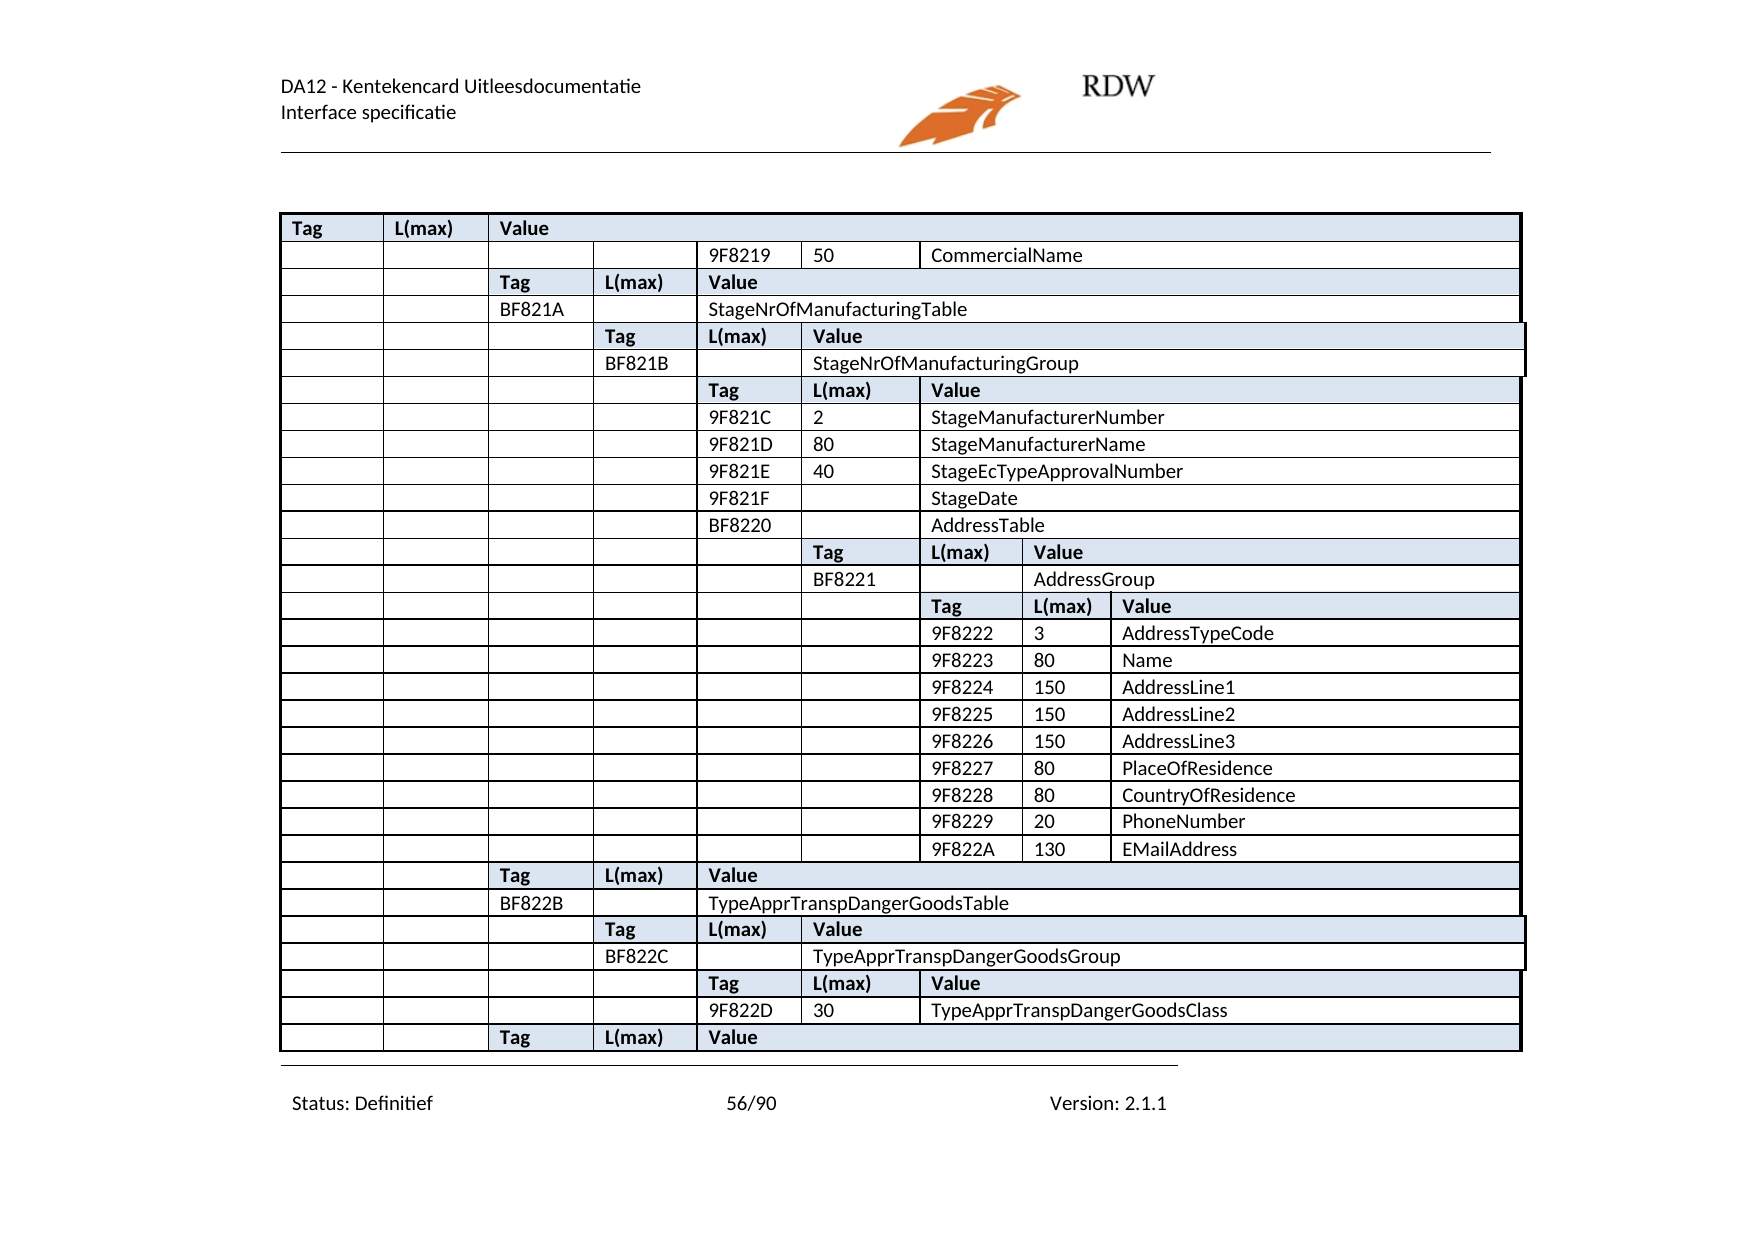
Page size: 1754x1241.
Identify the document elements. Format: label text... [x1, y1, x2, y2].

table_cell [1525, 241, 1529, 268]
table_cell Value [921, 971, 1519, 996]
table_cell 80 [1023, 755, 1110, 780]
table_cell [489, 323, 593, 348]
table_cell [489, 620, 593, 645]
table_cell AddressLine3 [1112, 728, 1519, 753]
table_cell [282, 701, 383, 726]
table_cell [1525, 753, 1529, 780]
table_cell [698, 350, 801, 376]
table_cell [489, 404, 593, 429]
table_cell AddressGroup [1023, 566, 1519, 591]
table_cell [1529, 942, 1533, 969]
table_cell [384, 458, 488, 483]
table_cell [489, 701, 593, 726]
table_cell [1525, 969, 1529, 996]
table_cell [921, 566, 1022, 591]
table_cell 130 [1023, 836, 1110, 861]
table_cell Name [1112, 647, 1519, 672]
table_cell [282, 404, 383, 429]
table_header [1529, 212, 1533, 241]
table_cell [282, 944, 383, 969]
table_cell [802, 674, 919, 699]
table_cell 9F822D [698, 998, 801, 1023]
table_cell 9F821C [698, 404, 801, 429]
table_cell Tag [594, 323, 696, 348]
table_cell [282, 836, 383, 861]
table_cell BF821B [594, 350, 696, 376]
table_cell [384, 971, 488, 996]
table_cell AddressLine1 [1112, 674, 1519, 699]
table_cell [384, 1025, 488, 1050]
table_cell L(max) [594, 863, 696, 888]
table_cell 2 [802, 404, 919, 429]
table_cell [698, 593, 801, 618]
table_cell [1529, 726, 1533, 753]
table_header [1525, 212, 1529, 241]
table_cell Tag [698, 971, 801, 996]
table_cell Value [1112, 593, 1519, 618]
table_cell [1525, 699, 1529, 726]
table_cell [594, 728, 696, 753]
table_cell [698, 566, 801, 591]
table_cell [489, 350, 593, 376]
table_cell [282, 431, 383, 456]
table_header L(max) [384, 215, 488, 241]
table_cell [1529, 969, 1533, 996]
table_cell [384, 350, 488, 376]
table_cell [802, 782, 919, 807]
table_cell [282, 377, 383, 402]
table_cell [1529, 241, 1533, 268]
table_cell [1529, 538, 1533, 564]
table_cell [489, 593, 593, 618]
table_cell [1529, 618, 1533, 645]
table_cell [1529, 591, 1533, 618]
table_cell [1525, 403, 1529, 429]
table_cell [282, 566, 383, 591]
table_cell [1529, 510, 1533, 537]
table_cell [594, 890, 696, 915]
table_cell StageDate [921, 485, 1519, 510]
table_cell Value [921, 377, 1519, 402]
table_cell [1529, 295, 1533, 322]
table_cell StageManufacturerNumber [921, 404, 1519, 429]
table_cell [282, 242, 383, 268]
table_cell [594, 674, 696, 699]
table_cell [594, 377, 696, 402]
table_cell [384, 539, 488, 564]
table_cell [594, 755, 696, 780]
table_cell 9F8225 [921, 701, 1022, 726]
table_cell 80 [1023, 647, 1110, 672]
table_cell [594, 404, 696, 429]
table_cell [594, 836, 696, 861]
table_cell [489, 377, 593, 402]
table_cell 50 [802, 242, 919, 268]
table_cell [1529, 322, 1533, 348]
table_cell [594, 431, 696, 456]
table_cell Tag [802, 539, 919, 564]
table_cell [282, 917, 383, 942]
table_cell Tag [698, 377, 801, 402]
table_cell Tag [594, 917, 696, 942]
table_cell [384, 890, 488, 915]
table_cell [1529, 564, 1533, 591]
table_cell [282, 269, 383, 294]
table_cell [698, 944, 801, 969]
table_cell [1529, 834, 1533, 861]
table_cell [384, 593, 488, 618]
table_cell [1525, 861, 1529, 888]
table_cell [1525, 538, 1529, 564]
table_cell 9F822A [921, 836, 1022, 861]
table_cell [489, 917, 593, 942]
table_cell [489, 782, 593, 807]
table_cell [282, 485, 383, 510]
table_cell [802, 728, 919, 753]
table_cell [384, 620, 488, 645]
table_cell [1529, 672, 1533, 699]
table_cell [489, 647, 593, 672]
table_cell 9F821F [698, 485, 801, 510]
table_cell PhoneNumber [1112, 809, 1519, 834]
table_cell 9F8227 [921, 755, 1022, 780]
table_cell 150 [1023, 674, 1110, 699]
table_cell L(max) [802, 377, 919, 402]
table_cell [282, 458, 383, 483]
table_cell [1525, 376, 1529, 402]
table_cell [489, 755, 593, 780]
table_cell [1529, 807, 1533, 834]
table_cell L(max) [802, 971, 919, 996]
table_cell CountryOfResidence [1112, 782, 1519, 807]
table_cell [594, 566, 696, 591]
table_cell [1525, 510, 1529, 537]
table_cell [489, 809, 593, 834]
table_cell [1529, 349, 1533, 376]
table_cell TypeApprTranspDangerGoodsGroup [802, 944, 1524, 969]
table_cell [1529, 915, 1533, 942]
table_cell [1529, 484, 1533, 510]
table_cell Tag [921, 593, 1022, 618]
table_cell [594, 485, 696, 510]
table_cell [1525, 888, 1529, 915]
table_cell [1525, 618, 1529, 645]
table_cell 9F8226 [921, 728, 1022, 753]
table_cell [1525, 780, 1529, 807]
table_cell [1525, 996, 1529, 1023]
table_cell [1529, 1023, 1533, 1050]
table_cell [802, 512, 919, 537]
table_cell L(max) [594, 1025, 696, 1050]
table_cell [594, 647, 696, 672]
table_cell [384, 512, 488, 537]
table_cell 150 [1023, 728, 1110, 753]
table_cell [698, 809, 801, 834]
table_cell [1525, 672, 1529, 699]
table_cell [802, 593, 919, 618]
table_cell Value [802, 323, 1524, 348]
table_cell [594, 971, 696, 996]
table_cell [282, 809, 383, 834]
table_cell [489, 944, 593, 969]
table_cell Value [698, 269, 1519, 294]
table_cell [384, 701, 488, 726]
table_cell [1529, 780, 1533, 807]
table_cell [384, 674, 488, 699]
table_cell Tag [489, 863, 593, 888]
table_cell [1525, 430, 1529, 456]
table_cell AddressLine2 [1112, 701, 1519, 726]
table_cell BF822C [594, 944, 696, 969]
table_cell [802, 485, 919, 510]
table_cell [594, 593, 696, 618]
table_cell [282, 296, 383, 322]
table_cell [1525, 295, 1529, 322]
table_cell [384, 917, 488, 942]
table_cell [1525, 834, 1529, 861]
table_cell [384, 998, 488, 1023]
table_cell [489, 512, 593, 537]
table_cell [1529, 996, 1533, 1023]
table_cell [384, 809, 488, 834]
table_cell 150 [1023, 701, 1110, 726]
table_cell [698, 539, 801, 564]
table_cell BF821A [489, 296, 593, 322]
table_cell StageEcTypeApprovalNumber [921, 458, 1519, 483]
table_cell [282, 782, 383, 807]
table_cell 9F8222 [921, 620, 1022, 645]
table_cell 80 [802, 431, 919, 456]
table_cell [282, 1025, 383, 1050]
table_cell Value [1023, 539, 1519, 564]
table_cell 3 [1023, 620, 1110, 645]
table_cell 80 [1023, 782, 1110, 807]
table_cell [489, 539, 593, 564]
table_cell [698, 728, 801, 753]
table_cell [594, 998, 696, 1023]
table_cell 9F821E [698, 458, 801, 483]
table_cell [1529, 430, 1533, 456]
table_cell BF822B [489, 890, 593, 915]
table_cell [802, 809, 919, 834]
table_cell [802, 755, 919, 780]
table_cell [1529, 456, 1533, 483]
table_cell [802, 620, 919, 645]
table_cell L(max) [594, 269, 696, 294]
table_cell [594, 539, 696, 564]
table_cell [698, 782, 801, 807]
table_cell [594, 701, 696, 726]
table_cell Tag [489, 1025, 593, 1050]
table_cell [384, 269, 488, 294]
table_cell [282, 728, 383, 753]
table_cell [384, 728, 488, 753]
table_cell EMailAddress [1112, 836, 1519, 861]
table_cell [594, 620, 696, 645]
table_cell [384, 296, 488, 322]
table_cell 9F8224 [921, 674, 1022, 699]
table_cell [282, 593, 383, 618]
table_cell [282, 512, 383, 537]
table_cell TypeApprTranspDangerGoodsClass [921, 998, 1519, 1023]
table_cell [698, 647, 801, 672]
table_cell [1529, 403, 1533, 429]
table_cell [282, 755, 383, 780]
table_cell [698, 701, 801, 726]
table_cell [489, 566, 593, 591]
table_cell 9F8229 [921, 809, 1022, 834]
table_cell [282, 674, 383, 699]
table_cell L(max) [698, 917, 801, 942]
table_cell [282, 890, 383, 915]
table_cell [384, 242, 488, 268]
table_cell [384, 755, 488, 780]
table_cell [384, 485, 488, 510]
table_cell [594, 296, 696, 322]
table_cell [489, 836, 593, 861]
table_header Value [489, 215, 1519, 241]
table_cell [802, 701, 919, 726]
table_cell [594, 512, 696, 537]
table_cell [384, 404, 488, 429]
table_header Tag [282, 215, 383, 241]
table_cell [282, 350, 383, 376]
table_cell [282, 647, 383, 672]
table_cell Value [698, 1025, 1519, 1050]
table_cell AddressTypeCode [1112, 620, 1519, 645]
table_cell CommercialName [921, 242, 1519, 268]
table_cell 9F8223 [921, 647, 1022, 672]
table_cell [489, 485, 593, 510]
table_cell [1529, 861, 1533, 888]
table_cell [1525, 807, 1529, 834]
table_cell StageNrOfManufacturingGroup [802, 350, 1524, 376]
table_cell [1525, 268, 1529, 294]
table_cell Value [802, 917, 1524, 942]
table_cell StageNrOfManufacturingTable [698, 296, 1519, 322]
table_cell [1525, 564, 1529, 591]
table_cell [698, 755, 801, 780]
table_cell [384, 944, 488, 969]
table_cell [489, 728, 593, 753]
table_cell [594, 782, 696, 807]
table_cell [282, 971, 383, 996]
table_cell 20 [1023, 809, 1110, 834]
table_cell [282, 323, 383, 348]
table_cell [384, 566, 488, 591]
table_cell Value [698, 863, 1519, 888]
table_cell BF8221 [802, 566, 919, 591]
table_cell [698, 620, 801, 645]
table_cell [698, 674, 801, 699]
table_cell [698, 836, 801, 861]
table_cell [384, 782, 488, 807]
table_cell [282, 998, 383, 1023]
table_cell [489, 458, 593, 483]
table_cell [802, 647, 919, 672]
table_cell [384, 377, 488, 402]
table_cell [1525, 591, 1529, 618]
table_cell L(max) [698, 323, 801, 348]
table_cell 40 [802, 458, 919, 483]
table_cell [282, 539, 383, 564]
table_cell [1525, 1023, 1529, 1050]
table_cell [594, 809, 696, 834]
table_cell [489, 971, 593, 996]
table_cell [1529, 888, 1533, 915]
table_cell 30 [802, 998, 919, 1023]
table_cell 9F8228 [921, 782, 1022, 807]
table_cell [384, 863, 488, 888]
table_cell [1529, 268, 1533, 294]
table_cell BF8220 [698, 512, 801, 537]
table_cell [282, 863, 383, 888]
table_cell 9F8219 [698, 242, 801, 268]
table_cell [1529, 376, 1533, 402]
table_cell [594, 458, 696, 483]
table_cell [489, 998, 593, 1023]
table_cell [282, 620, 383, 645]
table_cell [1525, 484, 1529, 510]
table_cell [802, 836, 919, 861]
table_cell [384, 647, 488, 672]
table_cell TypeApprTranspDangerGoodsTable [698, 890, 1519, 915]
table_cell [489, 242, 593, 268]
table_cell [1529, 699, 1533, 726]
table_cell Tag [489, 269, 593, 294]
table_cell AddressTable [921, 512, 1519, 537]
table_cell [1529, 753, 1533, 780]
table_cell [384, 836, 488, 861]
table_cell [1529, 645, 1533, 672]
table_cell [384, 323, 488, 348]
table_cell [1525, 645, 1529, 672]
table_cell [489, 431, 593, 456]
table_cell L(max) [921, 539, 1022, 564]
table_cell [384, 431, 488, 456]
table_cell [1525, 726, 1529, 753]
table_cell [489, 674, 593, 699]
table_cell [1525, 456, 1529, 483]
table_cell PlaceOfResidence [1112, 755, 1519, 780]
table_cell 9F821D [698, 431, 801, 456]
table_cell StageManufacturerName [921, 431, 1519, 456]
table_cell [594, 242, 696, 268]
table_cell L(max) [1023, 593, 1110, 618]
